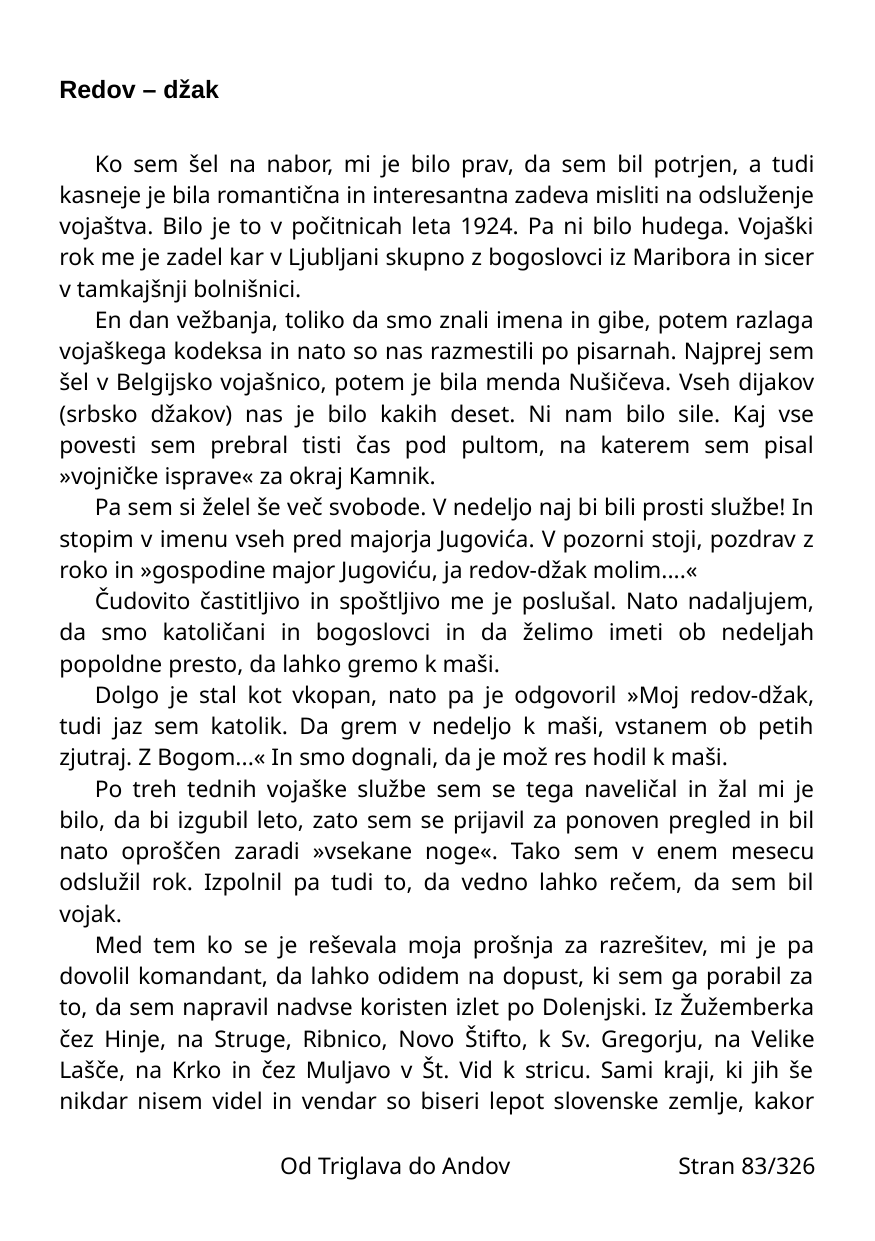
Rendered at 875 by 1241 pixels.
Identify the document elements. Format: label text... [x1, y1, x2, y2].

text Po treh tednih vojaške službe sem se tega naveličal in žal mi je bilo, da bi izgubil leto, zato sem se prijavil za ponoven pregled in bil nato oproščen zaradi »vsekane noge«. Tako sem v enem mesecu odslužil rok. Izpolnil pa tudi to, da vedno lahko rečem, da sem bil vojak. [59, 772, 815, 929]
text Dolgo je stal kot vkopan, nato pa je odgovoril »Moj redov-džak, tudi jaz sem katolik. Da grem v nedeljo k maši, vstanem ob petih zjutraj. Z Bogom...« In smo dognali, da je mož res hodil k maši. [59, 679, 815, 772]
text Čudovito častitljivo in spoštljivo me je poslušal. Nato nadaljujem, da smo katoličani in bogoslovci in da želimo imeti ob nedeljah popoldne presto, da lahko gremo k maši. [59, 585, 815, 679]
text En dan vežbanja, toliko da smo znali imena in gibe, potem razlaga vojaškega kodeksa in nato so nas razmestili po pisarnah. Najprej sem šel v Belgijsko vojašnico, potem je bila menda Nušičeva. Vseh dijakov (srbsko džakov) nas je bilo kakih deset. Ni nam bilo sile. Kaj vse povesti sem prebral tisti čas pod pultom, na katerem sem pisal »vojničke isprave« za okraj Kamnik. [59, 304, 815, 491]
text Ko sem šel na nabor, mi je bilo prav, da sem bil potrjen, a tudi kasneje je bila romantična in interesantna zadeva misliti na odsluženje vojaštva. Bilo je to v počitnicah leta 1924. Pa ni bilo hudega. Vojaški rok me je zadel kar v Ljubljani skupno z bogoslovci iz Maribora in sicer v tamkajšnji bolnišnici. [59, 147, 815, 304]
text Med tem ko se je reševala moja prošnja za razrešitev, mi je pa dovolil komandant, da lahko odidem na dopust, ki sem ga porabil za to, da sem napravil nadvse koristen izlet po Dolenjski. Iz Žužemberka čez Hinje, na Struge, Ribnico, Novo Štifto, k Sv. Gregorju, na Velike Lašče, na Krko in čez Muljavo v Št. Vid k stricu. Sami kraji, ki jih še nikdar nisem videl in vendar so biseri lepot slovenske zemlje, kakor [59, 929, 815, 1116]
subtitle Redov – džak [59, 75, 815, 104]
text Pa sem si želel še več svobode. V nedeljo naj bi bili prosti službe! In stopim v imenu vseh pred majorja Jugovića. V pozorni stoji, pozdrav z roko in »gospodine major Jugoviću, ja redov-džak molim....« [59, 491, 815, 585]
